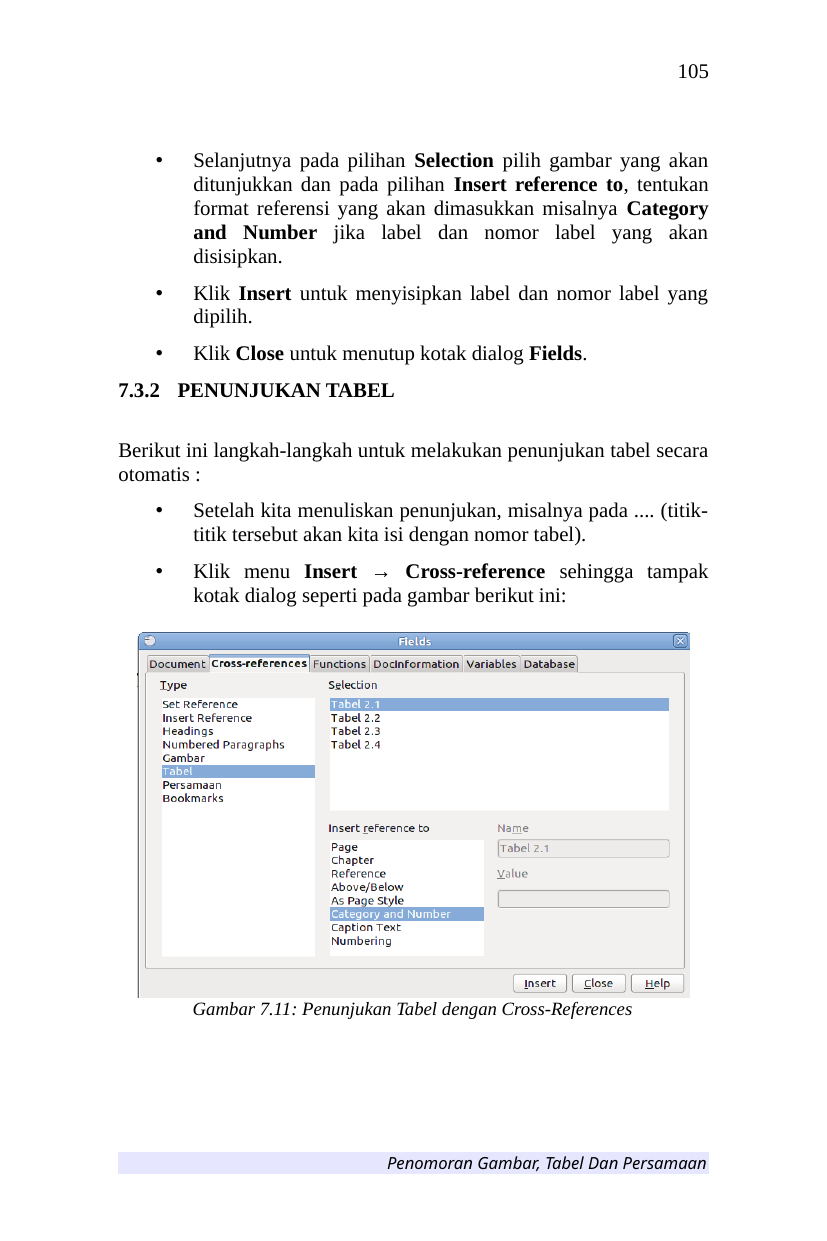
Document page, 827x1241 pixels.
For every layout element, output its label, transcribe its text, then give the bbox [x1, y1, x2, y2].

text Berikut ini langkah-langkah untuk melakukan penunjukan tabel secara otomatis : [118, 438, 709, 486]
list Setelah kita menuliskan penunjukan, misalnya pada .... (titik-titik tersebut akan kita isi dengan nomor tabel). [156, 498, 709, 546]
list Klik Close untuk menutup kotak dialog Fields. [156, 341, 709, 365]
list Klik Insert untuk menyisipkan label dan nomor label yang dipilih. [156, 280, 709, 328]
list Selanjutnya pada pilihan Selection pilih gambar yang akan ditunjukkan dan pada pilihan Insert reference to, tentukan format referensi yang akan dimasukkan misalnya Category and Number jika label dan nomor label yang akan disisipkan. [156, 148, 709, 268]
list Gambar 7.11: Penunjukan Tabel dengan Cross-References [137, 998, 690, 1019]
picture [137, 632, 690, 998]
subtitle Penunjukan tabel [118, 378, 709, 402]
list Klik menu Insert → Cross-reference sehingga tampak kotak dialog seperti pada gambar berikut ini: [156, 559, 709, 607]
